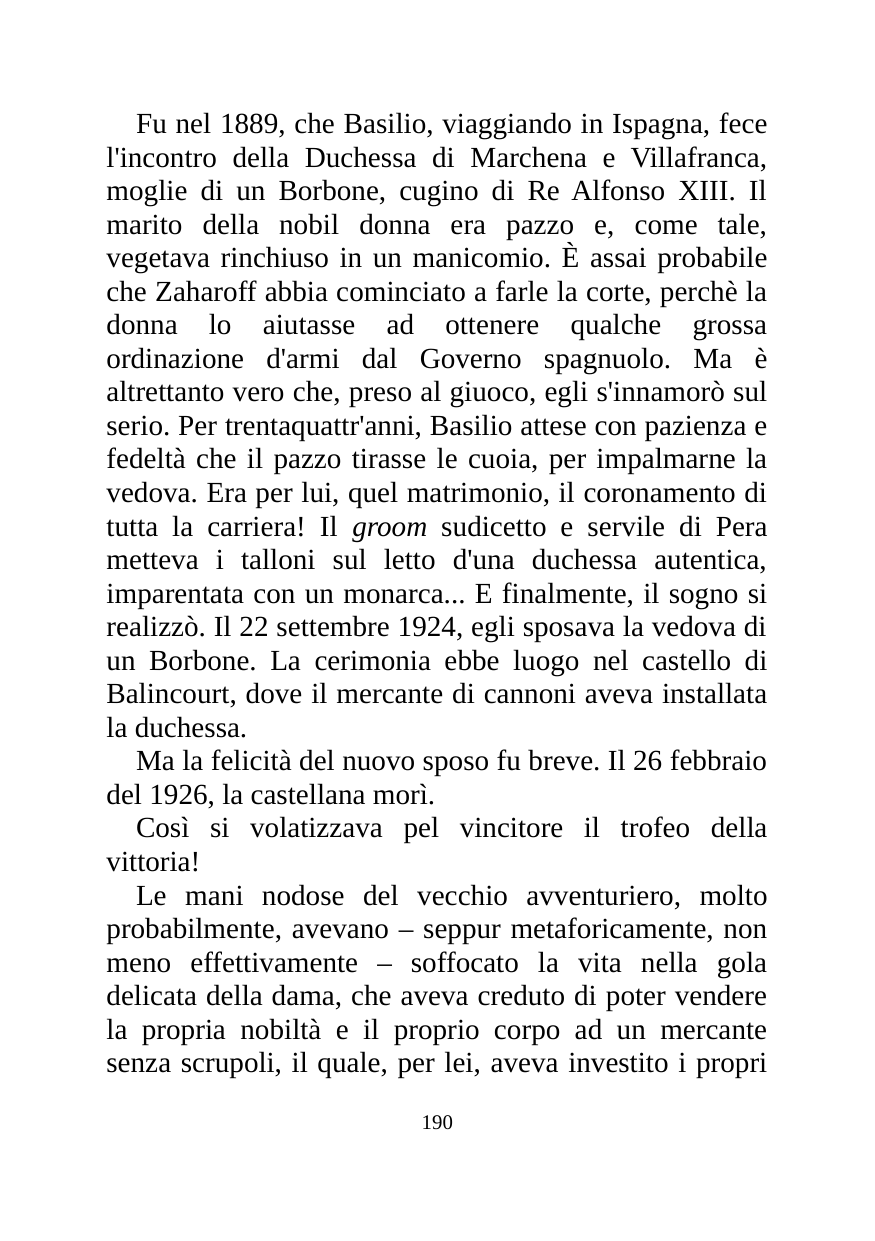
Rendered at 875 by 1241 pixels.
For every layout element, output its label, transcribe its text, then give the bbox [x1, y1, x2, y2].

text Fu nel 1889, che Basilio, viaggiando in Ispagna, fece l'incontro della Duchessa di Marchena e Villafranca, moglie di un Borbone, cugino di Re Alfonso XIII. Il marito della nobil donna era pazzo e, come tale, vegetava rinchiuso in un manicomio. È assai probabile che Zaharoff abbia cominciato a farle la corte, perchè la donna lo aiutasse ad ottenere qualche grossa ordinazione d'armi dal Governo spagnuolo. Ma è altrettanto vero che, preso al giuoco, egli s'innamorò sul serio. Per trentaquattr'anni, Basilio attese con pazienza e fedeltà che il pazzo tirasse le cuoia, per impalmarne la vedova. Era per lui, quel matrimonio, il coronamento di tutta la carriera! Il groom sudicetto e servile di Pera metteva i talloni sul letto d'una duchessa autentica, imparentata con un monarca... E finalmente, il sogno si realizzò. Il 22 settembre 1924, egli sposava la vedova di un Borbone. La cerimonia ebbe luogo nel castello di Balincourt, dove il mercante di cannoni aveva installata la duchessa. [106, 106, 768, 743]
text Ma la felicità del nuovo sposo fu breve. Il 26 febbraio del 1926, la castellana morì. [106, 743, 768, 811]
text Le mani nodose del vecchio avventuriero, molto probabilmente, avevano – seppur metaforicamente, non meno effettivamente – soffocato la vita nella gola delicata della dama, che aveva creduto di poter vendere la propria nobiltà e il proprio corpo ad un mercante senza scrupoli, il quale, per lei, aveva investito i propri [106, 878, 768, 1079]
text Così si volatizzava pel vincitore il trofeo della vittoria! [106, 811, 768, 878]
